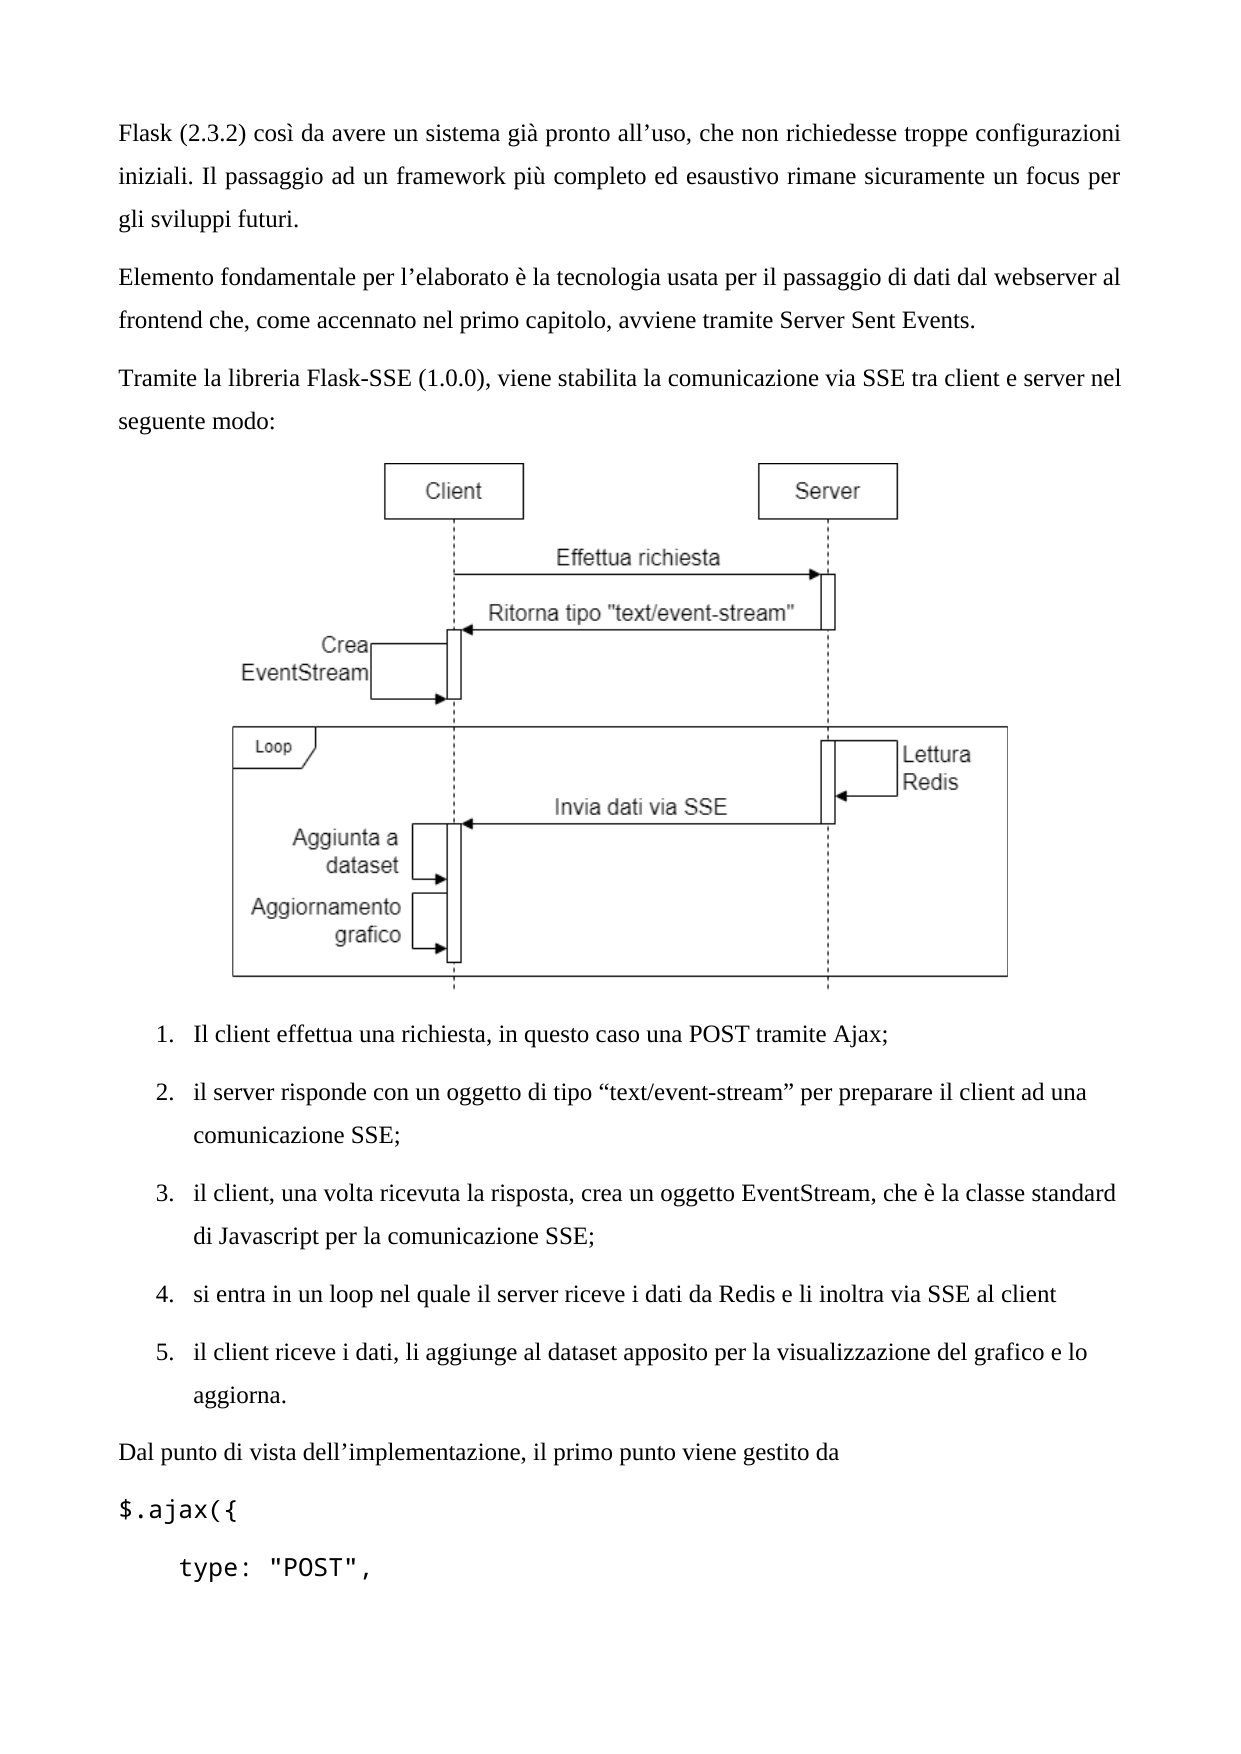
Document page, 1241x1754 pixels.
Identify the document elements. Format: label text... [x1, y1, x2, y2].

text Dal punto di vista dell’implementazione, il primo punto viene gestito da [118, 1437, 1122, 1466]
list si entra in un loop nel quale il server riceve i dati da Redis e li inoltra via SSE al client [156, 1279, 1122, 1308]
list il server risponde con un oggetto di tipo “text/event-stream” per preparare il client ad una comunicazione SSE; [156, 1077, 1122, 1149]
text $.ajax({ [118, 1495, 1122, 1524]
text Flask (2.3.2) così da avere un sistema già pronto all’uso, che non richiedesse troppe configurazioni iniziali. Il passaggio ad un framework più completo ed esaustivo rimane sicuramente un focus per gli sviluppi futuri. [118, 118, 1122, 233]
text Elemento fondamentale per l’elaborato è la tecnologia usata per il passaggio di dati dal webserver al frontend che, come accennato nel primo capitolo, avviene tramite Server Sent Events. [118, 262, 1122, 334]
list il client, una volta ricevuta la risposta, crea un oggetto EventStream, che è la classe standard di Javascript per la comunicazione SSE; [156, 1178, 1122, 1250]
list Il client effettua una richiesta, in questo caso una POST tramite Ajax; [156, 1019, 1122, 1048]
list il client riceve i dati, li aggiunge al dataset apposito per la visualizzazione del grafico e lo aggiorna. [156, 1337, 1122, 1408]
text type: "POST", [118, 1554, 1122, 1583]
picture [232, 463, 1008, 991]
text Tramite la libreria Flask-SSE (1.0.0), viene stabilita la comunicazione via SSE tra client e server nel seguente modo: [118, 363, 1122, 435]
